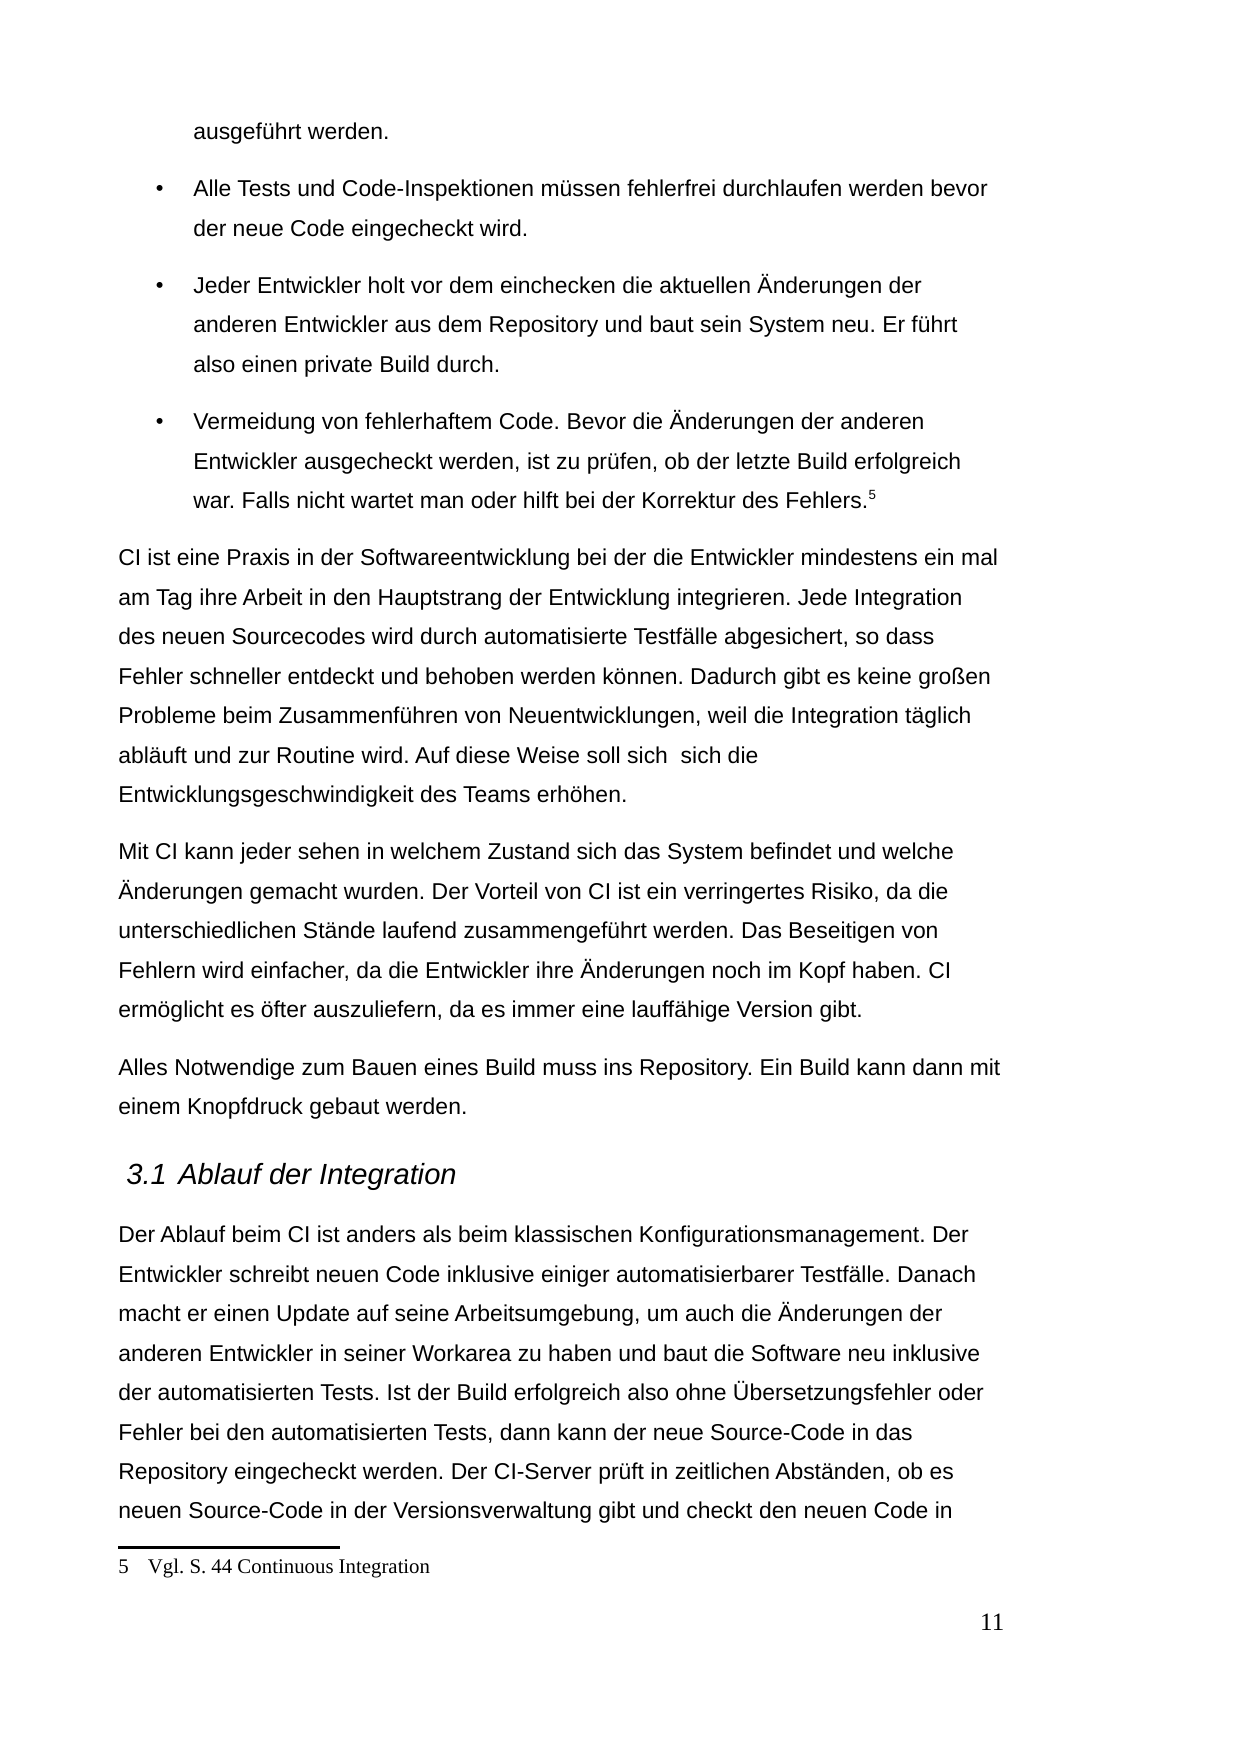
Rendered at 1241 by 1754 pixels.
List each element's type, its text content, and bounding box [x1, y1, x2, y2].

list Vgl. S. 44 Continuous Integration [118, 1553, 1004, 1578]
list ausgeführt werden. [156, 118, 1004, 144]
text Alles Notwendige zum Bauen eines Build muss ins Repository. Ein Build kann dann mit einem Knopfdruck gebaut werden. [118, 1053, 1004, 1119]
list Vermeidung von fehlerhaftem Code. Bevor die Änderungen der anderen Entwickler ausgecheckt werden, ist zu prüfen, ob der letzte Build erfolgreich war. Falls nicht wartet man oder hilft bei der Korrektur des Fehlers. [156, 408, 1004, 513]
text Der Ablauf beim CI ist anders als beim klassischen Konfigurationsmanagement. Der Entwickler schreibt neuen Code inklusive einiger automatisierbarer Testfälle. Danach macht er einen Update auf seine Arbeitsumgebung, um auch die Änderungen der anderen Entwickler in seiner Workarea zu haben und baut die Software neu inklusive der automatisierten Tests. Ist der Build erfolgreich also ohne Übersetzungsfehler oder Fehler bei den automatisierten Tests, dann kann der neue Source-Code in das Repository eingecheckt werden. Der CI-Server prüft in zeitlichen Abständen, ob es neuen Source-Code in der Versionsverwaltung gibt und checkt den neuen Code in [118, 1221, 1004, 1524]
subtitle Ablauf der Integration [118, 1157, 1004, 1191]
text Mit CI kann jeder sehen in welchem Zustand sich das System befindet und welche Änderungen gemacht wurden. Der Vorteil von CI ist ein verringertes Risiko, da die unterschiedlichen Stände laufend zusammengeführt werden. Das Beseitigen von Fehlern wird einfacher, da die Entwickler ihre Änderungen noch im Kopf haben. CI ermöglicht es öfter auszuliefern, da es immer eine lauffähige Version gibt. [118, 838, 1004, 1023]
list Jeder Entwickler holt vor dem einchecken die aktuellen Änderungen der anderen Entwickler aus dem Repository und baut sein System neu. Er führt also einen private Build durch. [156, 272, 1004, 377]
text CI ist eine Praxis in der Softwareentwicklung bei der die Entwickler mindestens ein mal am Tag ihre Arbeit in den Hauptstrang der Entwicklung integrieren. Jede Integration des neuen Sourcecodes wird durch automatisierte Testfälle abgesichert, so dass Fehler schneller entdeckt und behoben werden können. Dadurch gibt es keine großen Probleme beim Zusammenführen von Neuentwicklungen, weil die Integration täglich abläuft und zur Routine wird. Auf diese Weise soll sich sich die Entwicklungsgeschwindigkeit des Teams erhöhen. [118, 544, 1004, 807]
list Alle Tests und Code-Inspektionen müssen fehlerfrei durchlaufen werden bevor der neue Code eingecheckt wird. [156, 175, 1004, 241]
